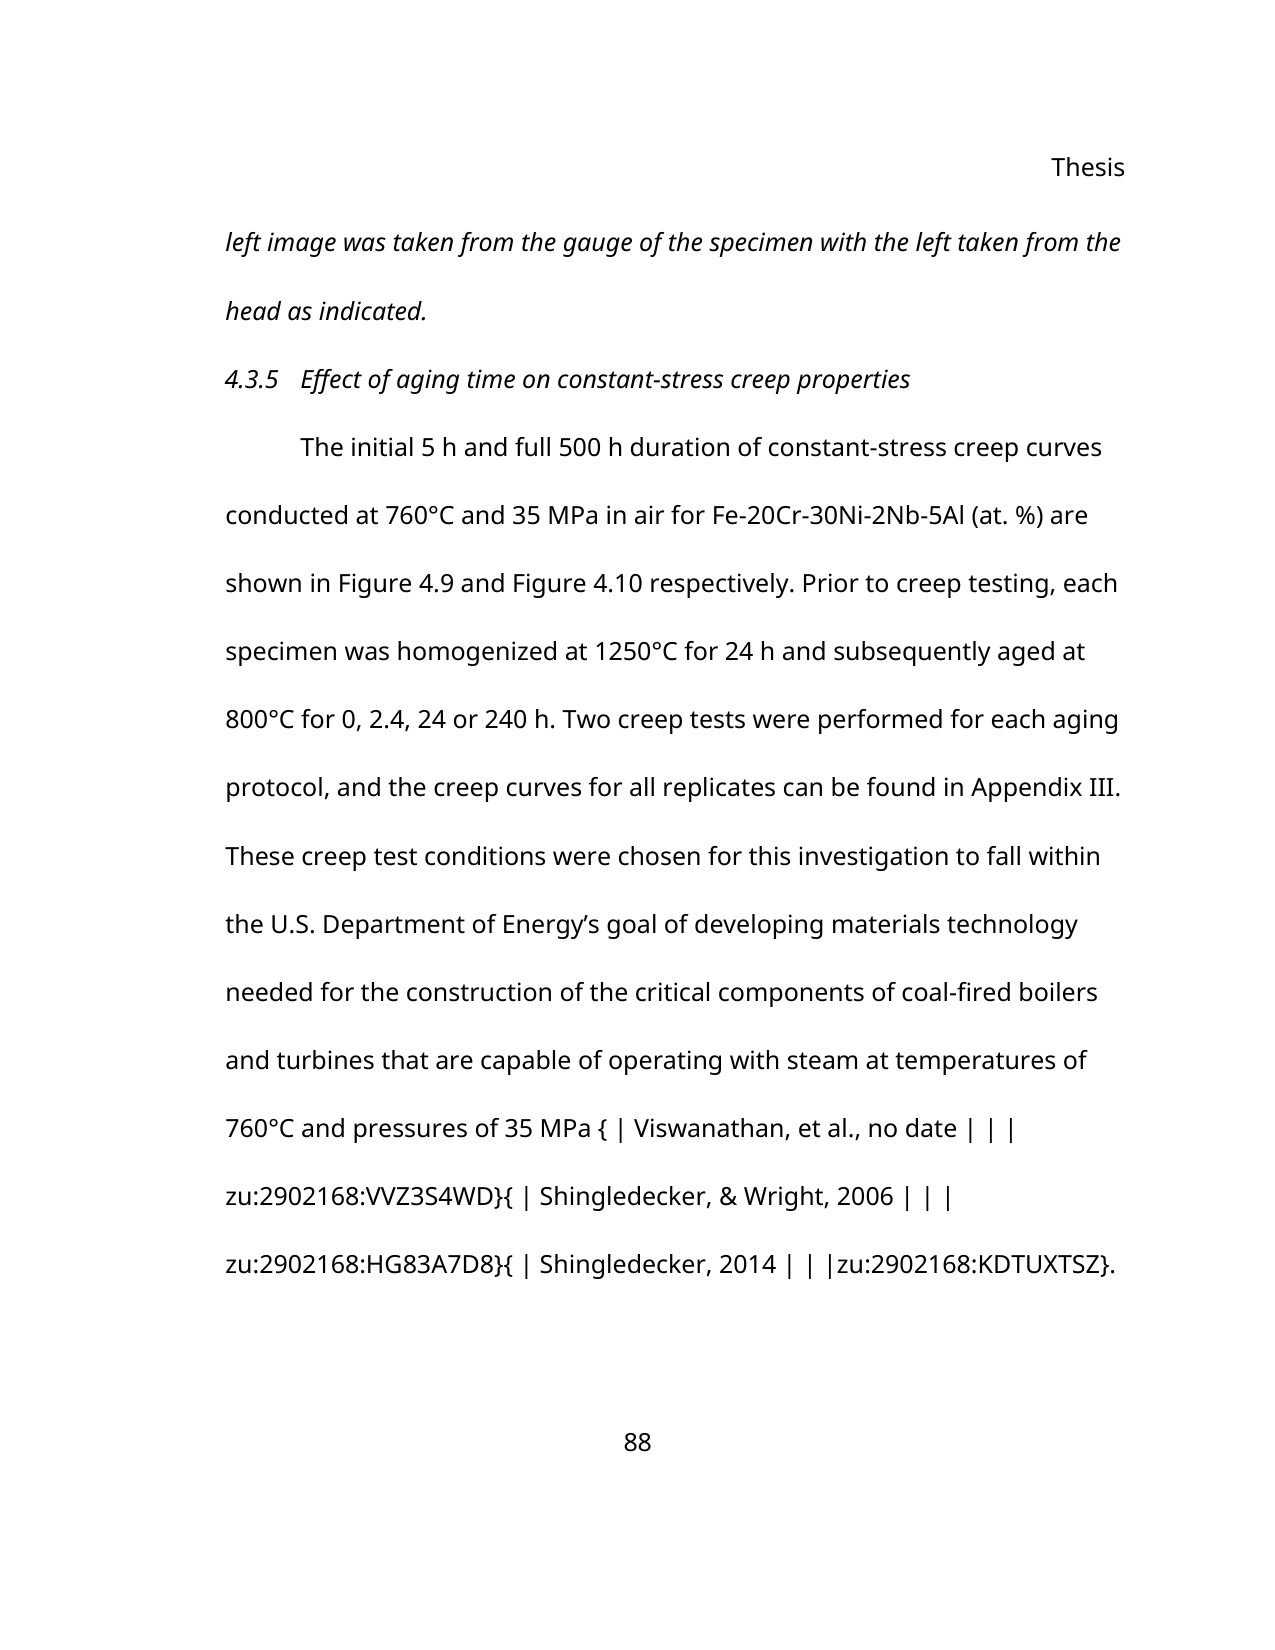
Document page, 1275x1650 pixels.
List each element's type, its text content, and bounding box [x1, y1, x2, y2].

text The initial 5 h and full 500 h duration of constant-stress creep curves conducted at 760°C and 35 MPa in air for Fe-20Cr-30Ni-2Nb-5Al (at. %) are shown in Figure 4.9 and Figure 4.10 respectively. Prior to creep testing, each specimen was homogenized at 1250°C for 24 h and subsequently aged at 800°C for 0, 2.4, 24 or 240 h. Two creep tests were performed for each aging protocol, and the creep curves for all replicates can be found in Appendix III. These creep test conditions were chosen for this investigation to fall within the U.S. Department of Energy’s goal of developing materials technology needed for the construction of the critical components of coal-fired boilers and turbines that are capable of operating with steam at temperatures of 760°C and pressures of 35 MPa { | Viswanathan, et al., no date | | |zu:2902168:VVZ3S4WD}{ | Shingledecker, & Wright, 2006 | | |zu:2902168:HG83A7D8}{ | Shingledecker, 2014 | | |zu:2902168:KDTUXTSZ}. [224, 429, 1125, 1281]
text left image was taken from the gauge of the specimen with the left taken from the head as indicated. [224, 225, 1125, 327]
text 4.3.5 Effect of aging time on constant-stress creep properties [224, 361, 1125, 395]
